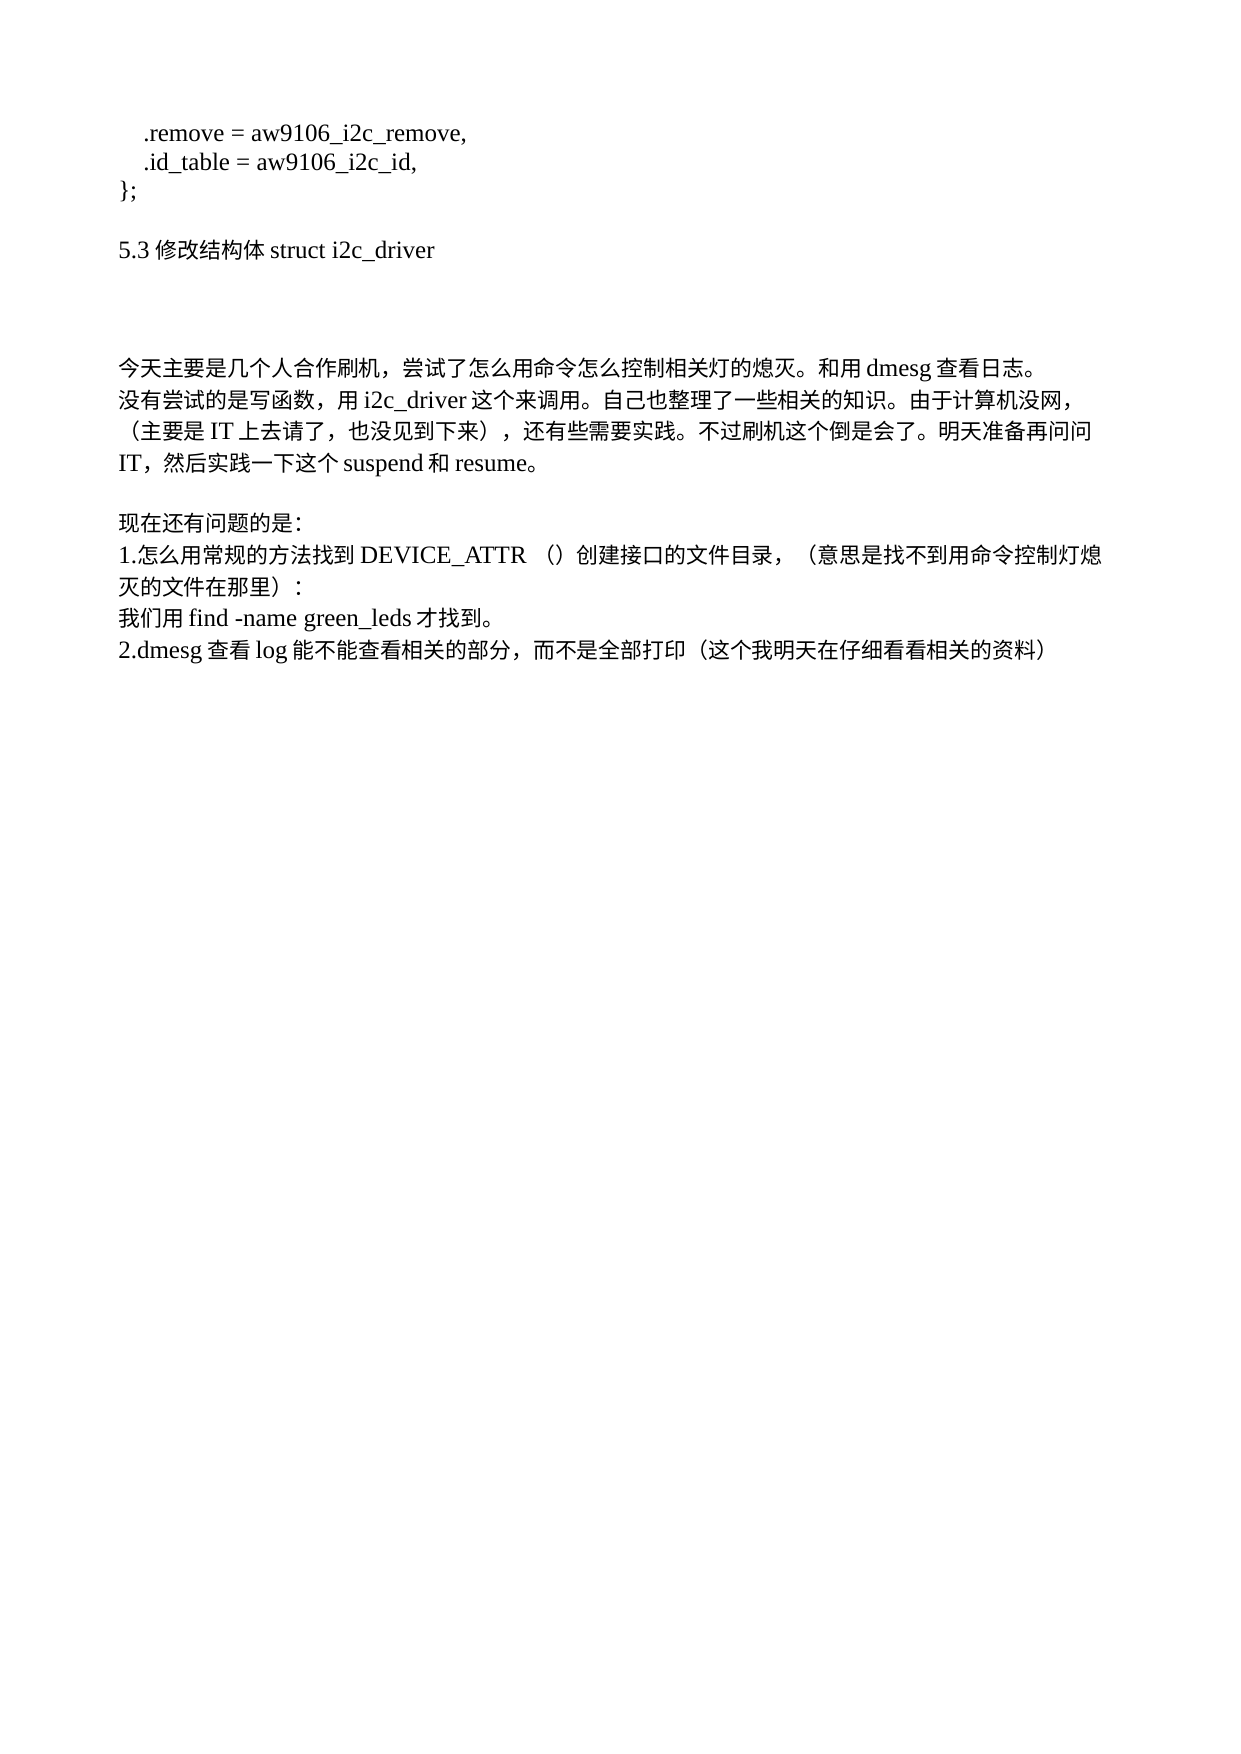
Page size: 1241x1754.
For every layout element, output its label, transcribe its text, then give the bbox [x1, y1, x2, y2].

text 5.3 修改结构体 struct i2c_driver [118, 233, 1122, 265]
text 没有尝试的是写函数，用 i2c_driver这个来调用。自己也整理了一些相关的知识。由于计算机没网，（主要是IT上去请了，也没见到下来），还有些需要实践。不过刷机这个倒是会了。明天准备再问问IT，然后实践一下这个suspend和resume。 [118, 383, 1122, 478]
text .id_table = aw9106_i2c_id, [118, 147, 1122, 176]
text .remove = aw9106_i2c_remove, [118, 118, 1122, 147]
text 1.怎么用常规的方法找到DEVICE_ATTR （）创建接口的文件目录，（意思是找不到用命令控制灯熄灭的文件在那里）： [118, 538, 1122, 601]
text 我们用find -name green_leds才找到。 [118, 601, 1122, 633]
text }; [118, 176, 1122, 204]
text 2.dmesg查看log能不能查看相关的部分，而不是全部打印（这个我明天在仔细看看相关的资料） [118, 633, 1122, 665]
text 今天主要是几个人合作刷机，尝试了怎么用命令怎么控制相关灯的熄灭。和用dmesg查看日志。 [118, 351, 1122, 383]
text 现在还有问题的是： [118, 506, 1122, 538]
